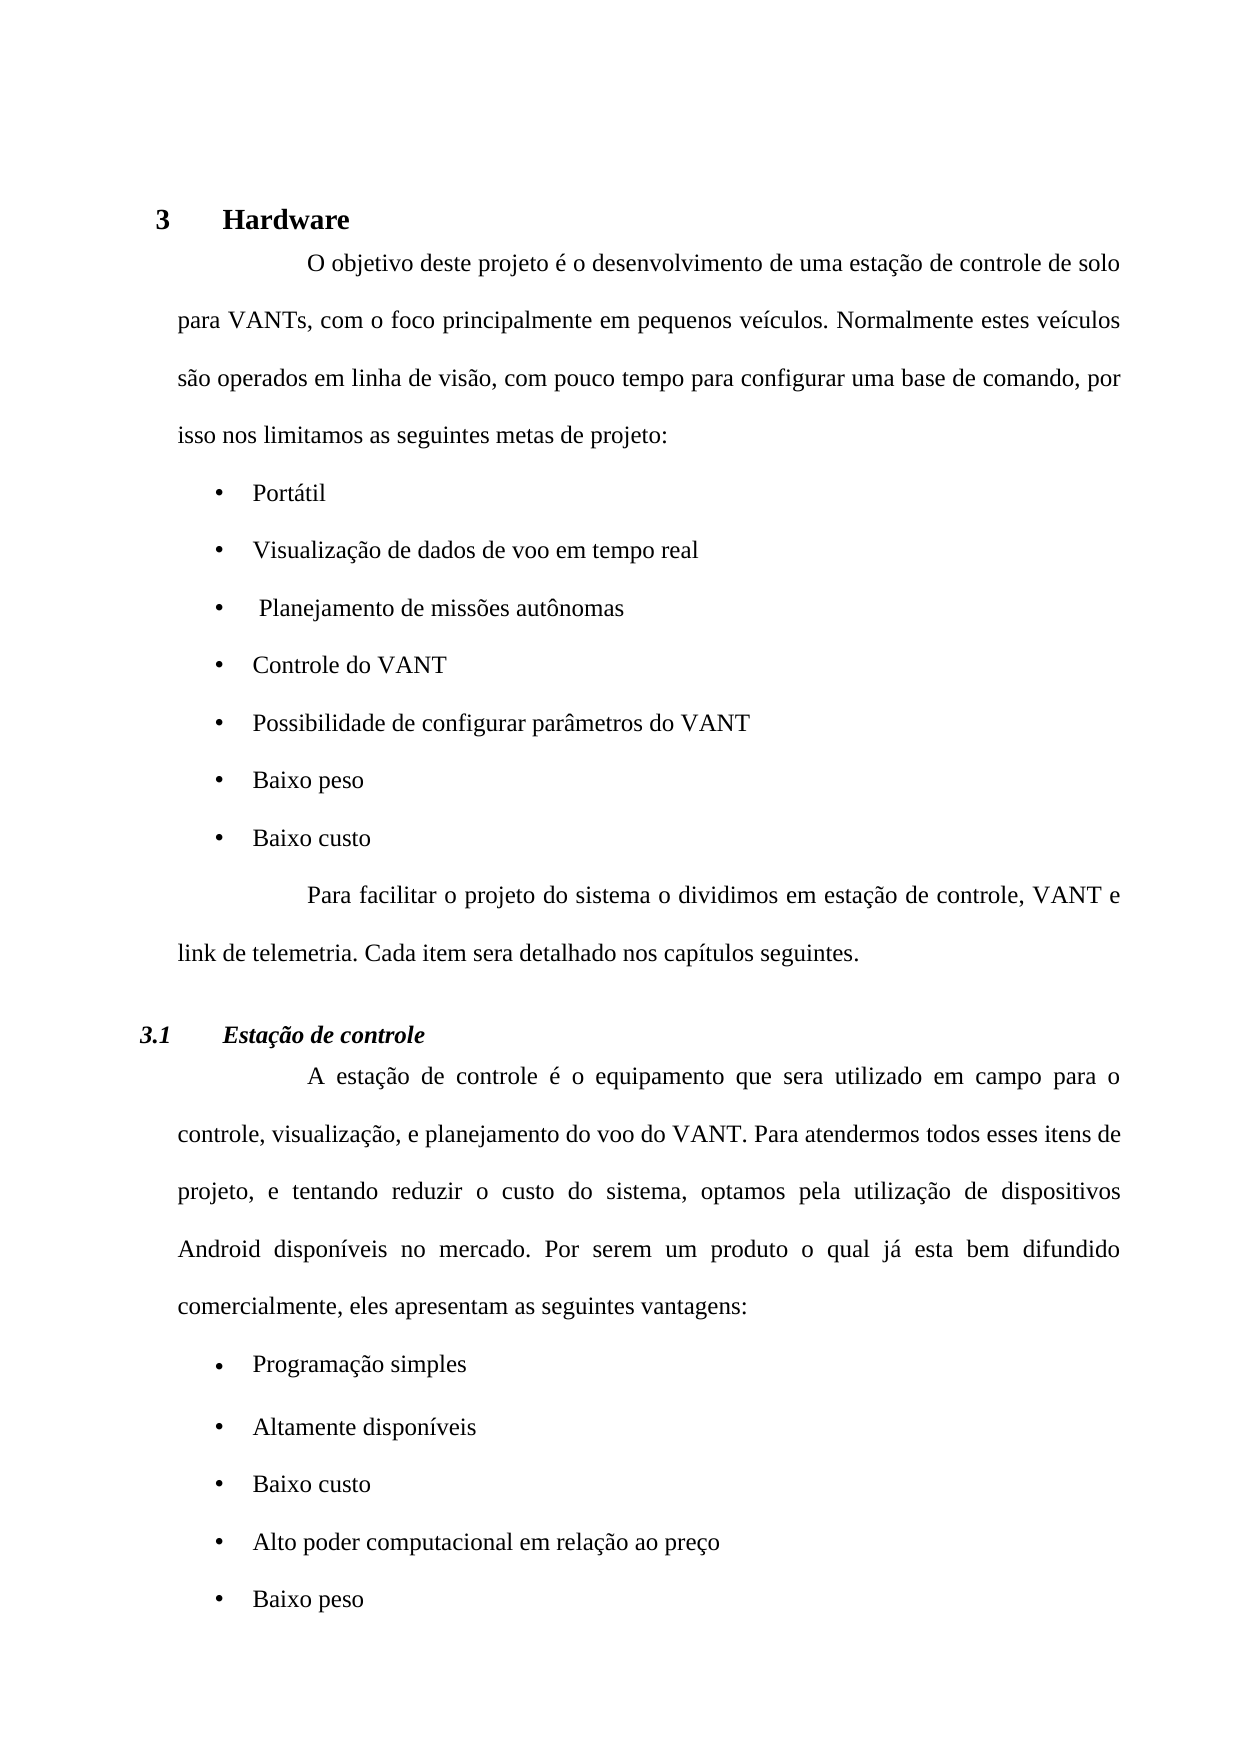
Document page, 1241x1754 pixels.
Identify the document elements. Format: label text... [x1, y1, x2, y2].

list Possibilidade de configurar parâmetros do VANT [215, 708, 1121, 737]
list Baixo peso [215, 765, 1121, 794]
subtitle Hardware [177, 202, 1121, 236]
list Baixo custo [215, 1469, 1121, 1498]
list Controle do VANT [215, 650, 1121, 679]
text A estação de controle é o equipamento que sera utilizado em campo para o controle, visualização, e planejamento do voo do VANT. Para atendermos todos esses itens de projeto, e tentando reduzir o custo do sistema, optamos pela utilização de dispositivos Android disponíveis no mercado. Por serem um produto o qual já esta bem difundido comercialmente, eles apresentam as seguintes vantagens: [177, 1061, 1121, 1320]
list Baixo custo [215, 823, 1121, 852]
text Para facilitar o projeto do sistema o dividimos em estação de controle, VANT e link de telemetria. Cada item sera detalhado nos capítulos seguintes. [177, 880, 1121, 967]
list Alto poder computacional em relação ao preço [215, 1527, 1121, 1556]
list Altamente disponíveis [215, 1412, 1121, 1441]
subtitle Estação de controle [177, 1020, 1121, 1049]
list Visualização de dados de voo em tempo real [215, 535, 1121, 564]
list Planejamento de missões autônomas [215, 593, 1121, 622]
list Baixo peso [215, 1584, 1121, 1613]
list Portátil [215, 478, 1121, 507]
text O objetivo deste projeto é o desenvolvimento de uma estação de controle de solo para VANTs, com o foco principalmente em pequenos veículos. Normalmente estes veículos são operados em linha de visão, com pouco tempo para configurar uma base de comando, por isso nos limitamos as seguintes metas de projeto: [177, 248, 1121, 449]
list Programação simples [215, 1349, 1121, 1380]
